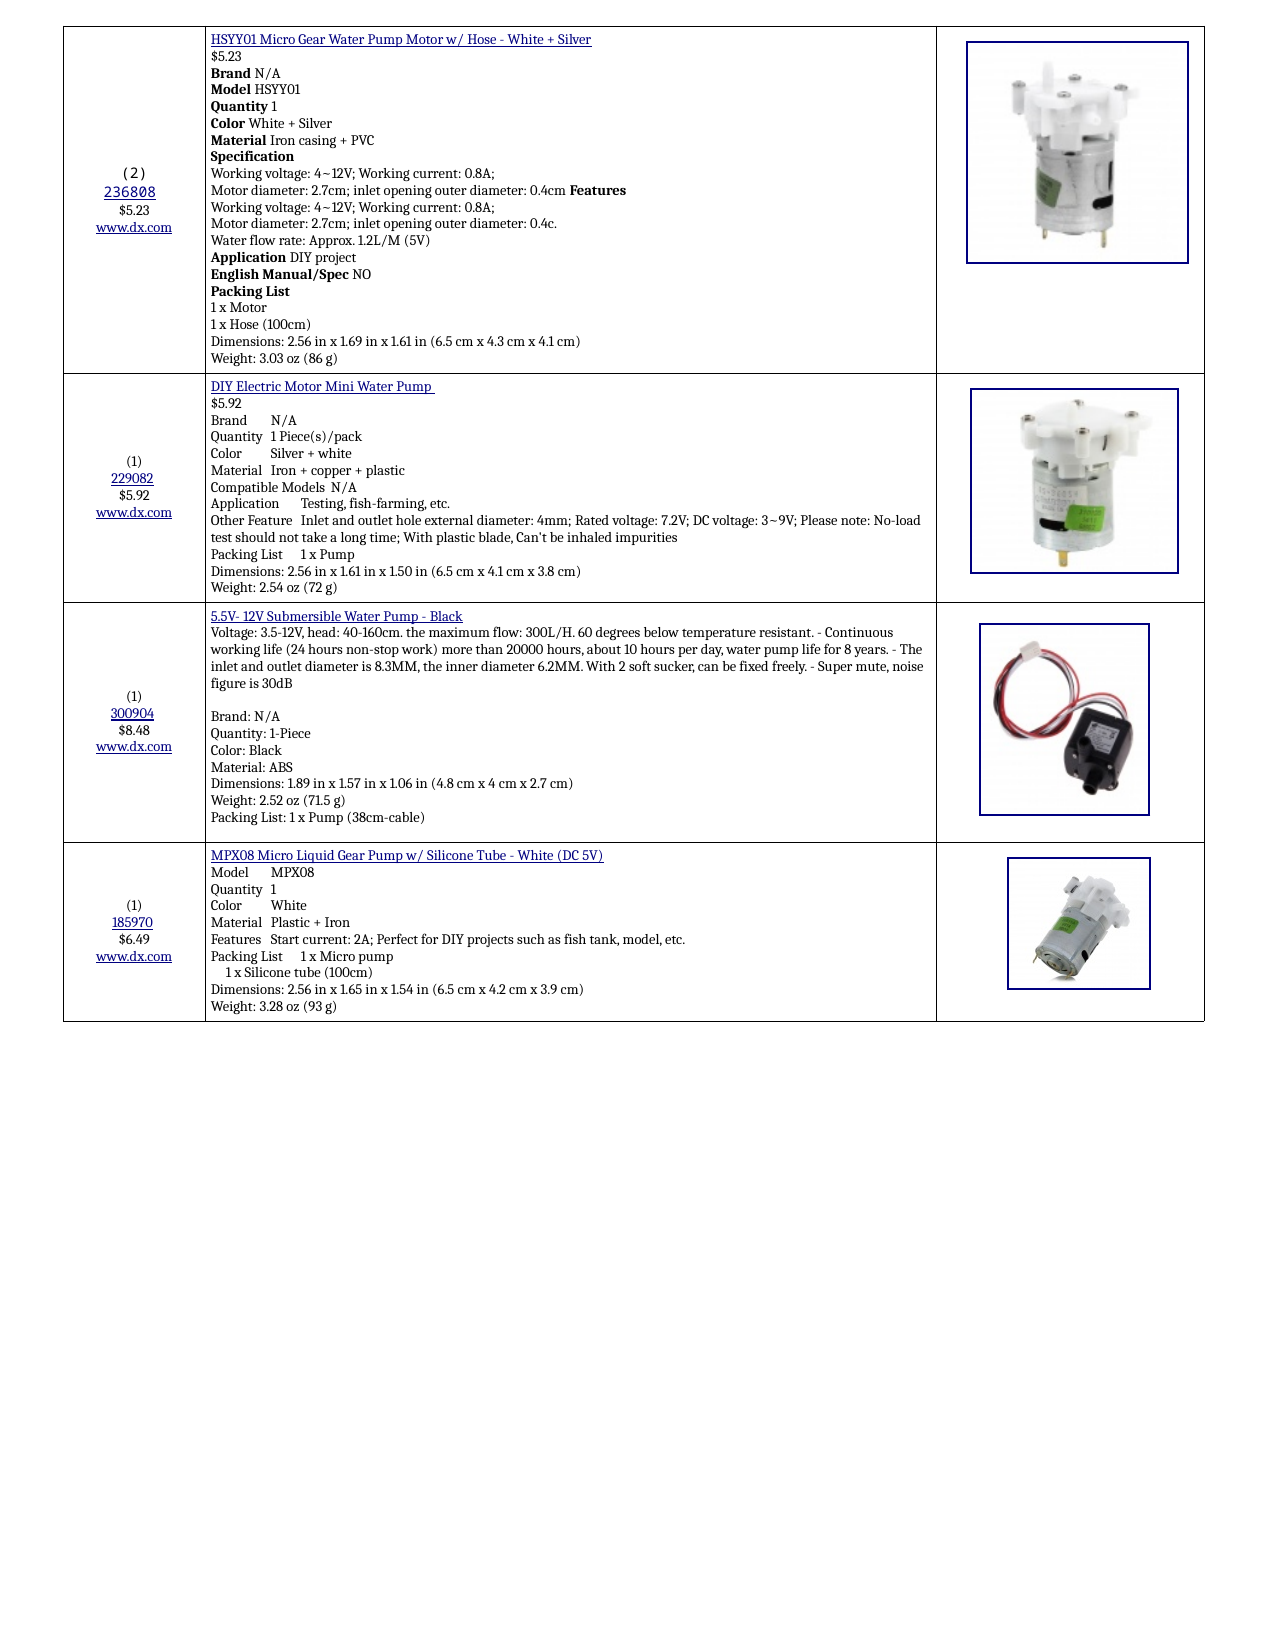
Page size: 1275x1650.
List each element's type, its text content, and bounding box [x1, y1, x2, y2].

table_cell [937, 374, 1204, 602]
picture [981, 625, 1148, 814]
table_cell [937, 603, 1204, 842]
table_cell 5.5V- 12V Submersible Water Pump - Black Voltage: 3.5-12V, head: 40-160cm. the maximum flow: 300L/H. 60 degrees below temperature resistant. - Continuous working life (24 hours non-stop work) more than 20000 hours, about 10 hours per day, water pump life for 8 years. - The inlet and outlet diameter is 8.3MM, the inner diameter 6.2MM. With 2 soft sucker, can be fixed freely. - Super mute, noise figure is 30dB Brand: N/A Quantity: 1-Piece Color: Black Material: ABS Dimensions: 1.89 in x 1.57 in x 1.06 in (4.8 cm x 4 cm x 2.7 cm) Weight: 2.52 oz (71.5 g) Packing List: 1 x Pump (38cm-cable) [206, 603, 936, 842]
table_cell HSYY01 Micro Gear Water Pump Motor w/ Hose - White + Silver $5.23 Brand N/A Model HSYY01 Quantity 1 Color White + Silver Material Iron casing + PVC Specification Working voltage: 4~12V; Working current: 0.8A; Motor diameter: 2.7cm; inlet opening outer diameter: 0.4cm Features Working voltage: 4~12V; Working current: 0.8A; Motor diameter: 2.7cm; inlet opening outer diameter: 0.4c. Water flow rate: Approx. 1.2L/M (5V) Application DIY project English Manual/Spec NO Packing List 1 x Motor 1 x Hose (100cm) Dimensions: 2.56 in x 1.69 in x 1.61 in (6.5 cm x 4.3 cm x 4.1 cm) Weight: 3.03 oz (86 g) [206, 27, 936, 372]
table_cell (1) 300904 $8.48 www.dx.com [64, 603, 205, 842]
picture [968, 43, 1187, 262]
table_cell [937, 27, 1204, 372]
table_cell (1) 229082 $5.92 www.dx.com [64, 374, 205, 602]
picture [1009, 859, 1149, 988]
table_cell DIY Electric Motor Mini Water Pump $5.92 Brand N/A Quantity 1 Piece(s)/pack Color Silver + white Material Iron + copper + plastic Compatible Models N/A Application Testing, fish-farming, etc. Other Feature Inlet and outlet hole external diameter: 4mm; Rated voltage: 7.2V; DC voltage: 3~9V; Please note: No-load test should not take a long time; With plastic blade, Can't be inhaled impurities Packing List 1 x Pump Dimensions: 2.56 in x 1.61 in x 1.50 in (6.5 cm x 4.1 cm x 3.8 cm) Weight: 2.54 oz (72 g) [206, 374, 936, 602]
picture [972, 390, 1177, 572]
table_cell (2) 236808 $5.23 www.dx.com [64, 27, 205, 372]
table_cell (1) 185970 $6.49 www.dx.com [64, 843, 205, 1021]
table_cell MPX08 Micro Liquid Gear Pump w/ Silicone Tube - White (DC 5V) Model MPX08 Quantity 1 Color White Material Plastic + Iron Features Start current: 2A; Perfect for DIY projects such as fish tank, model, etc. Packing List 1 x Micro pump 1 x Silicone tube (100cm) Dimensions: 2.56 in x 1.65 in x 1.54 in (6.5 cm x 4.2 cm x 3.9 cm) Weight: 3.28 oz (93 g) [206, 843, 936, 1021]
table_cell [937, 843, 1204, 1021]
